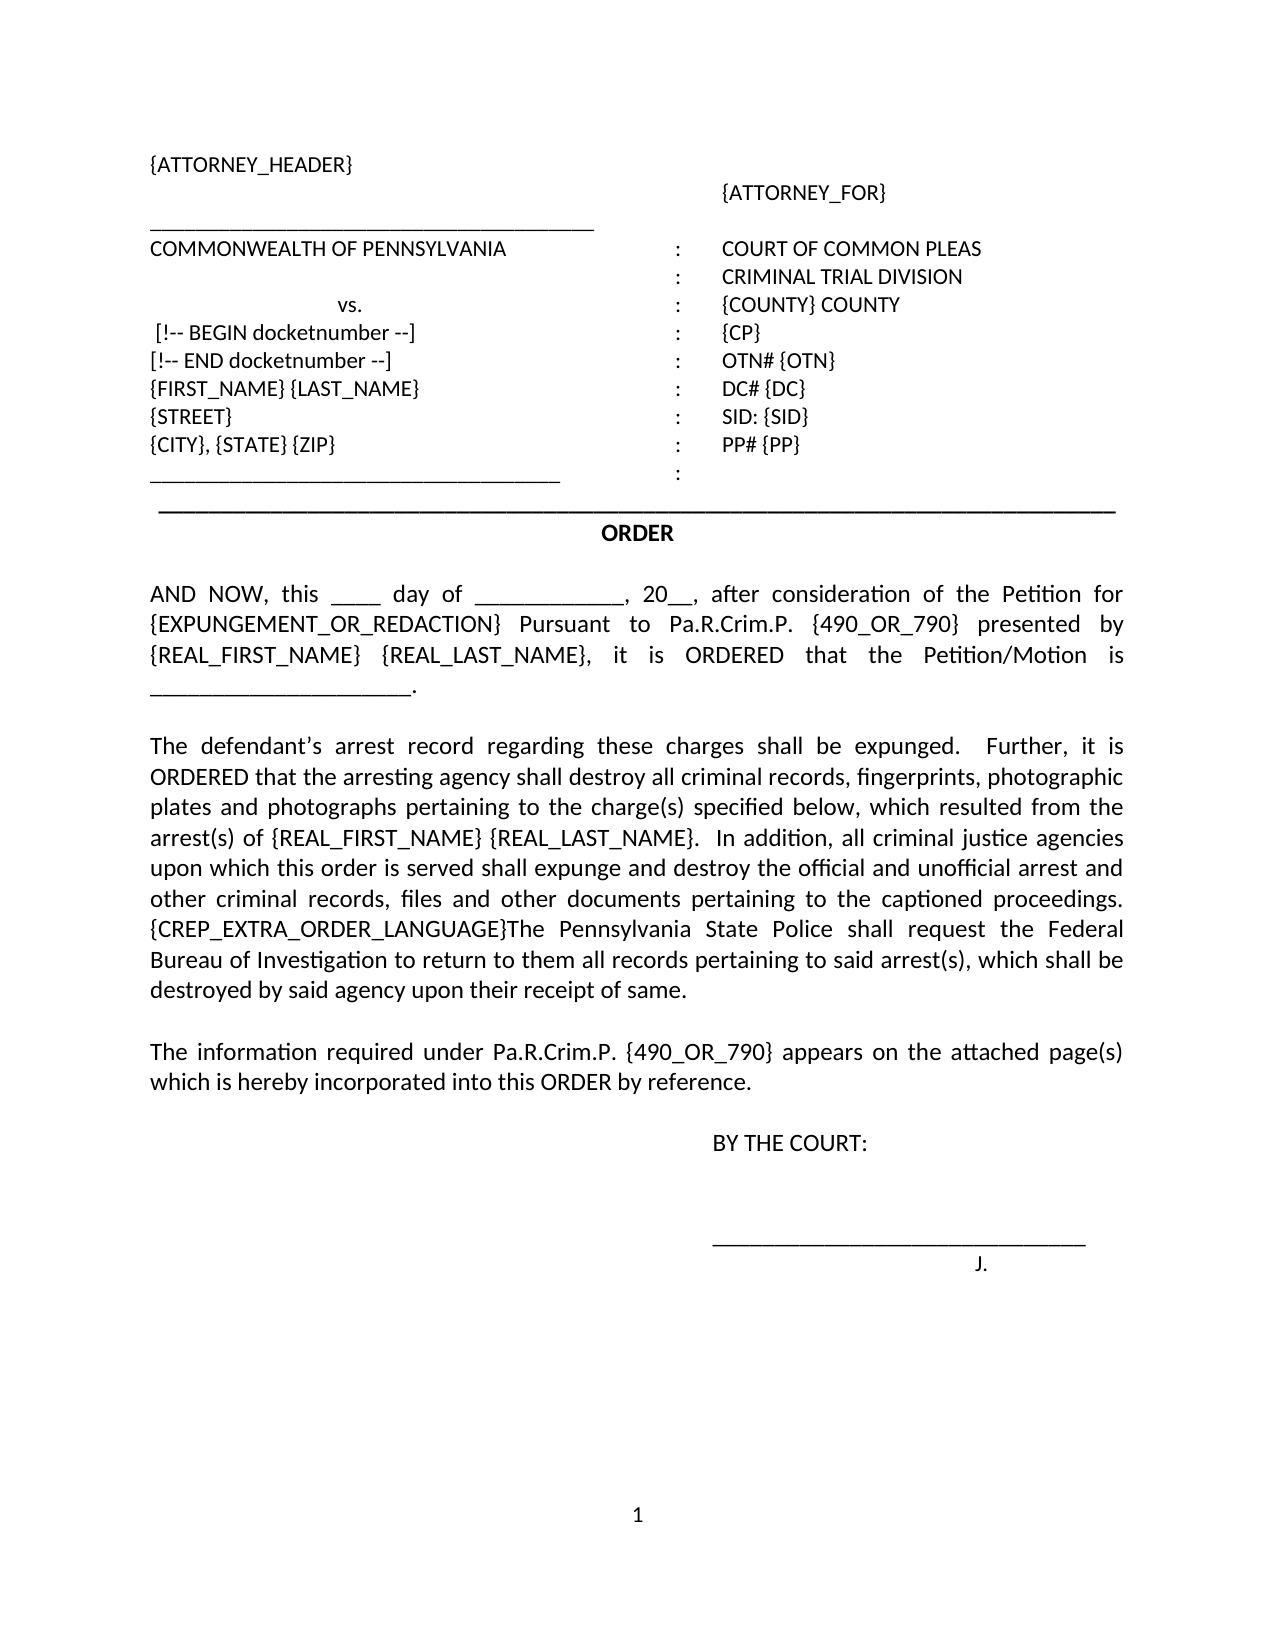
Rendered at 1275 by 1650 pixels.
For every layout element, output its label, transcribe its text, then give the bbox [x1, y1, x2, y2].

text The information required under Pa.R.Crim.P. {490_OR_790} appears on the attached page(s) which is hereby incorporated into this ORDER by reference. [150, 1036, 1125, 1097]
text {FIRST_NAME} {LAST_NAME} : DC# {DC} [150, 374, 1125, 402]
text [!-- END docketnumber --] : OTN# {OTN} [150, 346, 1125, 374]
text {STREET} : SID: {SID} [150, 402, 1125, 430]
text _____________________________________________________________________________ [150, 486, 1125, 517]
text {CITY}, {STATE} {ZIP} : PP# {PP} [150, 430, 1125, 458]
text ____________________________________ : [150, 458, 1125, 486]
text vs. : {COUNTY} COUNTY [150, 290, 1125, 318]
text {ATTORNEY_FOR} [150, 178, 1125, 206]
text : CRIMINAL TRIAL DIVISION [150, 262, 1125, 290]
text ______________________________ [150, 1219, 1087, 1249]
text ORDER [150, 517, 1125, 547]
text _______________________________________ [150, 206, 1125, 234]
text COMMONWEALTH OF PENNSYLVANIA : COURT OF COMMON PLEAS [150, 234, 1125, 262]
text [!-- BEGIN docketnumber --] : {CP} [150, 318, 1125, 346]
text BY THE COURT: [150, 1127, 1087, 1158]
text J. [900, 1249, 1125, 1277]
text AND NOW, this ____ day of ____________, 20__, after consideration of the Petition for {EXPUNGEMENT_OR_REDACTION} Pursuant to Pa.R.Crim.P. {490_OR_790} presented by {REAL_FIRST_NAME} {REAL_LAST_NAME}, it is ORDERED that the Petition/Motion is _____________________. [150, 578, 1125, 700]
text {ATTORNEY_HEADER} [150, 150, 1125, 178]
text The defendant’s arrest record regarding these charges shall be expunged. Further, it is ORDERED that the arresting agency shall destroy all criminal records, fingerprints, photographic plates and photographs pertaining to the charge(s) specified below, which resulted from the arrest(s) of {REAL_FIRST_NAME} {REAL_LAST_NAME}. In addition, all criminal justice agencies upon which this order is served shall expunge and destroy the official and unofficial arrest and other criminal records, files and other documents pertaining to the captioned proceedings. {CREP_EXTRA_ORDER_LANGUAGE}The Pennsylvania State Police shall request the Federal Bureau of Investigation to return to them all records pertaining to said arrest(s), which shall be destroyed by said agency upon their receipt of same. [150, 730, 1125, 1005]
